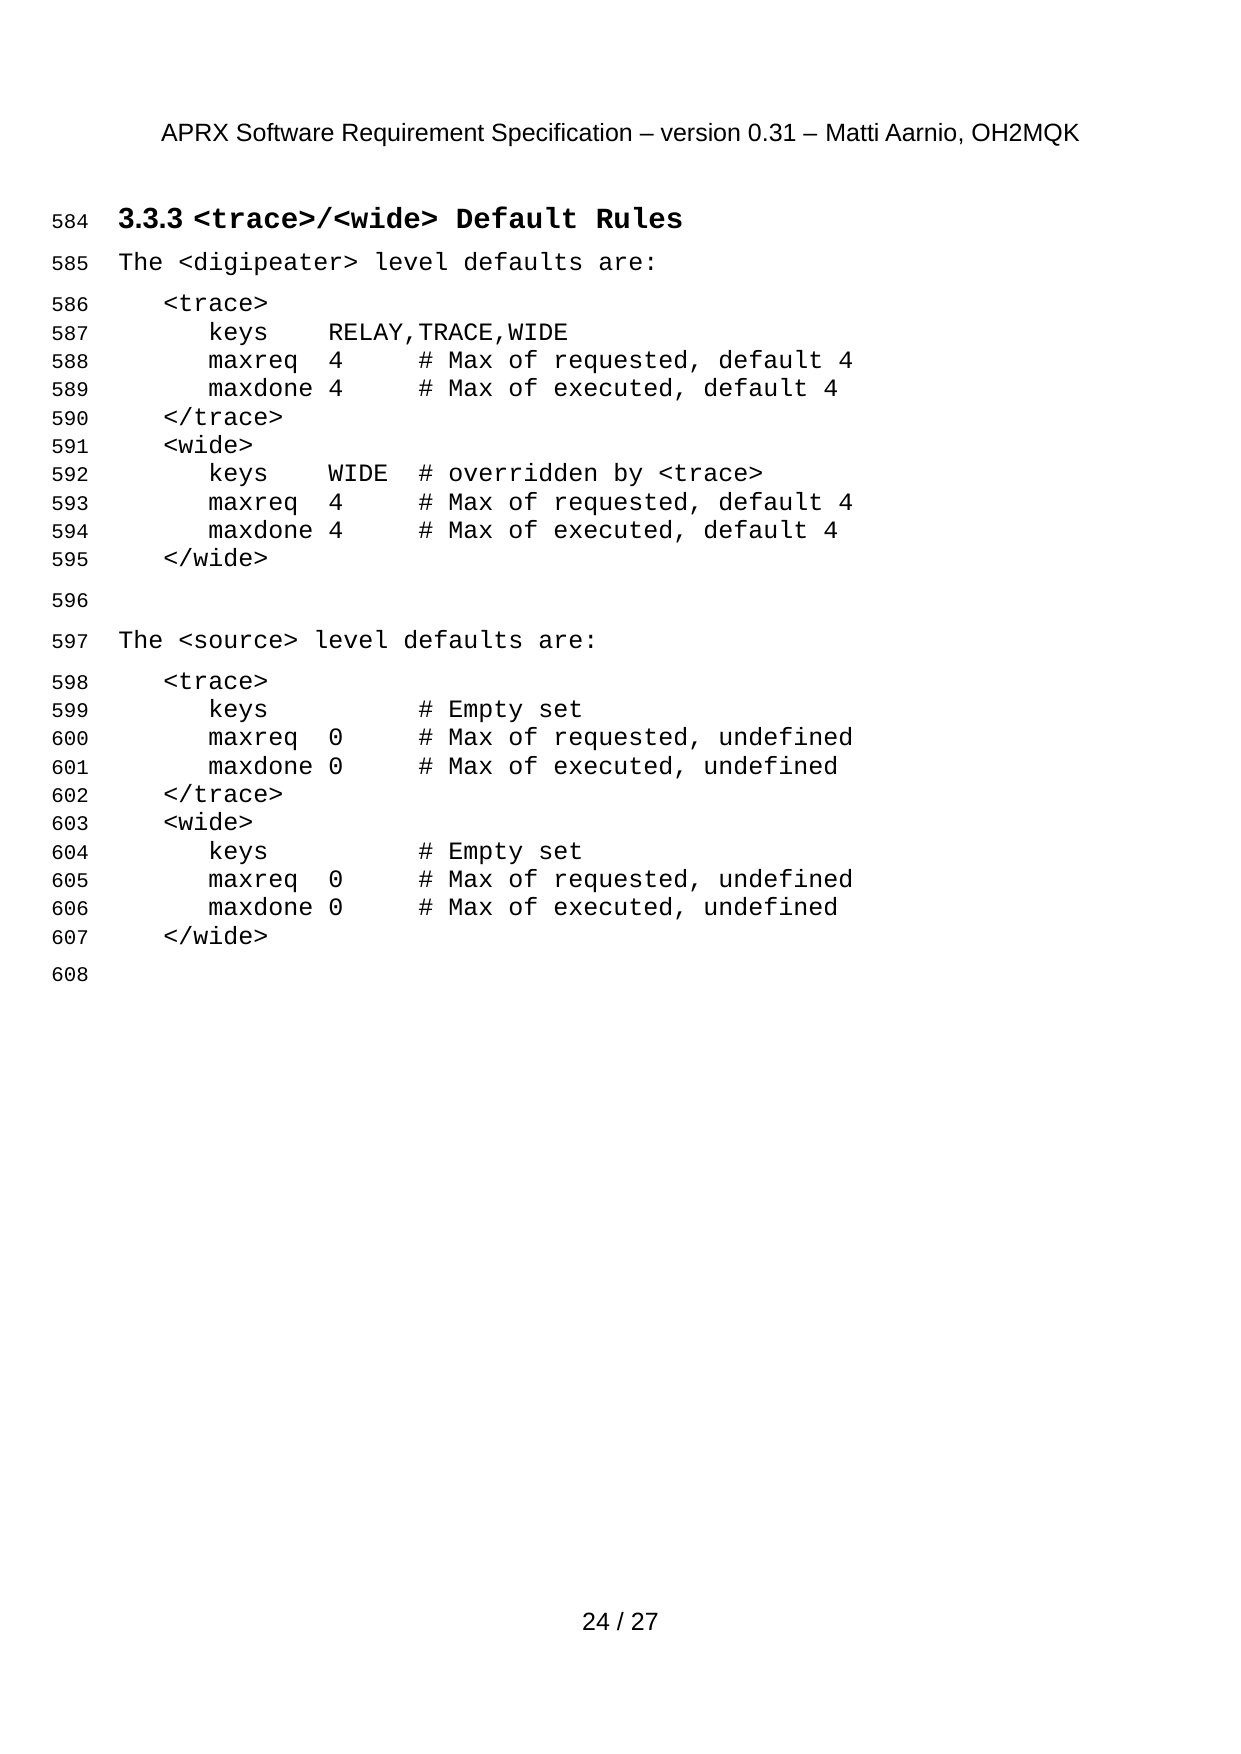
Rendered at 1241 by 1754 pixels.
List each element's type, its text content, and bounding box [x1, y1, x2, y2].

text <trace> keys # Empty set maxreq 0 # Max of requested, undefined maxdone 0 # Max of executed, undefined </trace> <wide> keys # Empty set maxreq 0 # Max of requested, undefined maxdone 0 # Max of executed, undefined </wide> [118, 668, 1122, 952]
text The <digipeater> level defaults are: [118, 250, 1122, 278]
text <trace> keys RELAY,TRACE,WIDE maxreq 4 # Max of requested, default 4 maxdone 4 # Max of executed, default 4 </trace> <wide> keys WIDE # overridden by <trace> maxreq 4 # Max of requested, default 4 maxdone 4 # Max of executed, default 4 </wide> [118, 291, 1122, 574]
text The <source> level defaults are: [118, 627, 1122, 656]
subtitle <trace>/<wide> Default Rules [118, 201, 1122, 237]
